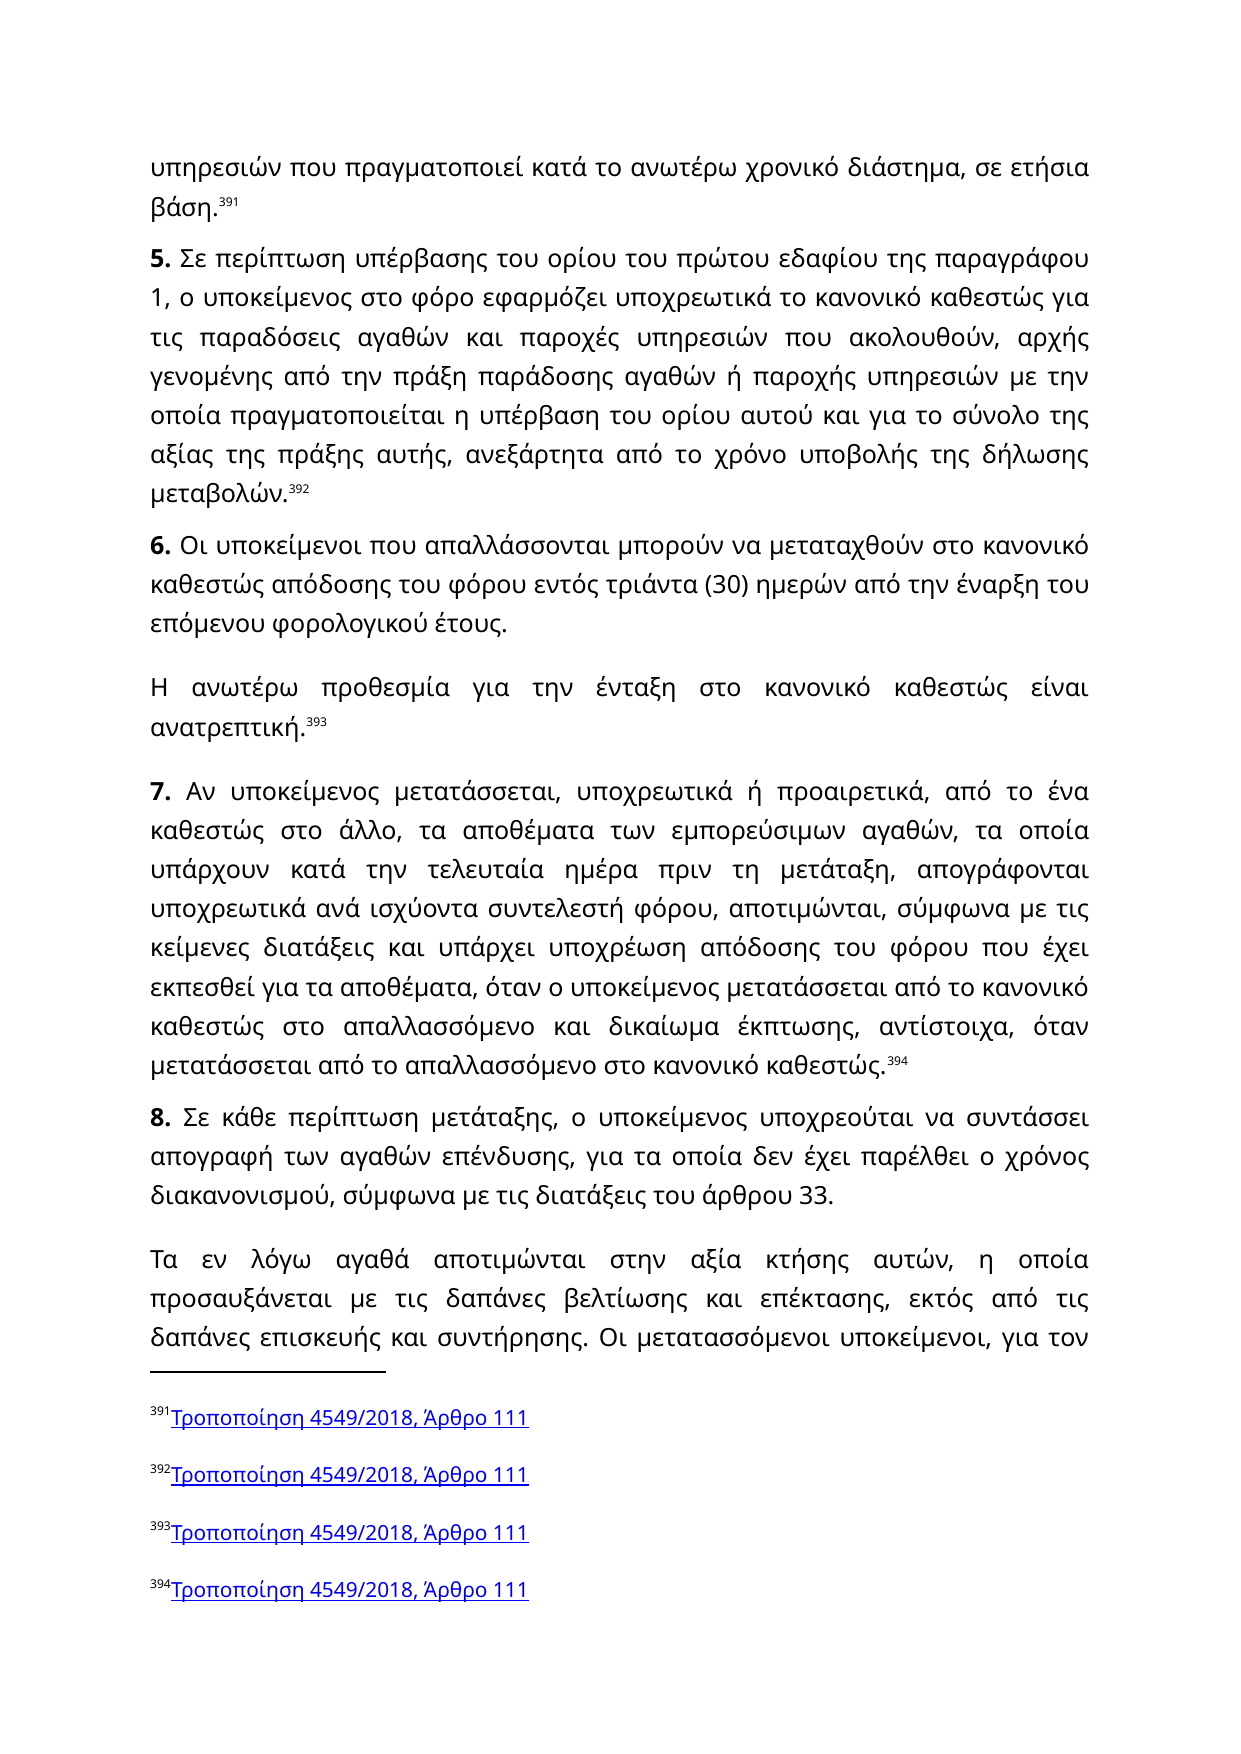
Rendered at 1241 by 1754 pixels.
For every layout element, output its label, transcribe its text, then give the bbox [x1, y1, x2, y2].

text 6. Οι υποκείμενοι που απαλλάσσονται μπορούν να μεταταχθούν στο κανονικό καθεστώς απόδοσης του φόρου εντός τριάντα (30) ημερών από την έναρξη του επόμενου φορολογικού έτους. [150, 527, 1090, 640]
text Τροποποίηση 4549/2018, Άρθρο 111 [150, 1460, 1090, 1489]
text υπηρεσιών που πραγματοποιεί κατά το ανωτέρω χρονικό διάστημα, σε ετήσια βάση. [150, 150, 1090, 223]
text 8. Σε κάθε περίπτωση μετάταξης, ο υποκείμενος υποχρεούται να συντάσσει απογραφή των αγαθών επένδυσης, για τα οποία δεν έχει παρέλθει ο χρόνος διακανονισμού, σύμφωνα με τις διατάξεις του άρθρου 33. [150, 1099, 1090, 1212]
text Η ανωτέρω προθεσμία για την ένταξη στο κανονικό καθεστώς είναι ανατρεπτική. [150, 670, 1090, 743]
text 7. Αν υποκείμενος μετατάσσεται, υποχρεωτικά ή προαιρετικά, από το ένα καθεστώς στο άλλο, τα αποθέματα των εμπορεύσιμων αγαθών, τα οποία υπάρχουν κατά την τελευταία ημέρα πριν τη μετάταξη, απογράφονται υποχρεωτικά ανά ισχύοντα συντελεστή φόρου, αποτιμώνται, σύμφωνα με τις κείμενες διατάξεις και υπάρχει υποχρέωση απόδοσης του φόρου που έχει εκπεσθεί για τα αποθέματα, όταν ο υποκείμενος μετατάσσεται από το κανονικό καθεστώς στο απαλλασσόμενο και δικαίωμα έκπτωσης, αντίστοιχα, όταν μετατάσσεται από το απαλλασσόμενο στο κανονικό καθεστώς. [150, 773, 1090, 1082]
text Τροποποίηση 4549/2018, Άρθρο 111 [150, 1576, 1090, 1604]
text Τροποποίηση 4549/2018, Άρθρο 111 [150, 1518, 1090, 1546]
text Τα εν λόγω αγαθά αποτιμώνται στην αξία κτήσης αυτών, η οποία προσαυξάνεται με τις δαπάνες βελτίωσης και επέκτασης, εκτός από τις δαπάνες επισκευής και συντήρησης. Οι μετατασσόμενοι υποκείμενοι, για τον [150, 1242, 1090, 1354]
text 5. Σε περίπτωση υπέρβασης του ορίου του πρώτου εδαφίου της παραγράφου 1, ο υποκείμενος στο φόρο εφαρμόζει υποχρεωτικά το κανονικό καθεστώς για τις παραδόσεις αγαθών και παροχές υπηρεσιών που ακολουθούν, αρχής γενομένης από την πράξη παράδοσης αγαθών ή παροχής υπηρεσιών με την οποία πραγματοποιείται η υπέρβαση του ορίου αυτού και για το σύνολο της αξίας της πράξης αυτής, ανεξάρτητα από το χρόνο υποβολής της δήλωσης μεταβολών. [150, 241, 1090, 510]
text Τροποποίηση 4549/2018, Άρθρο 111 [150, 1403, 1090, 1431]
